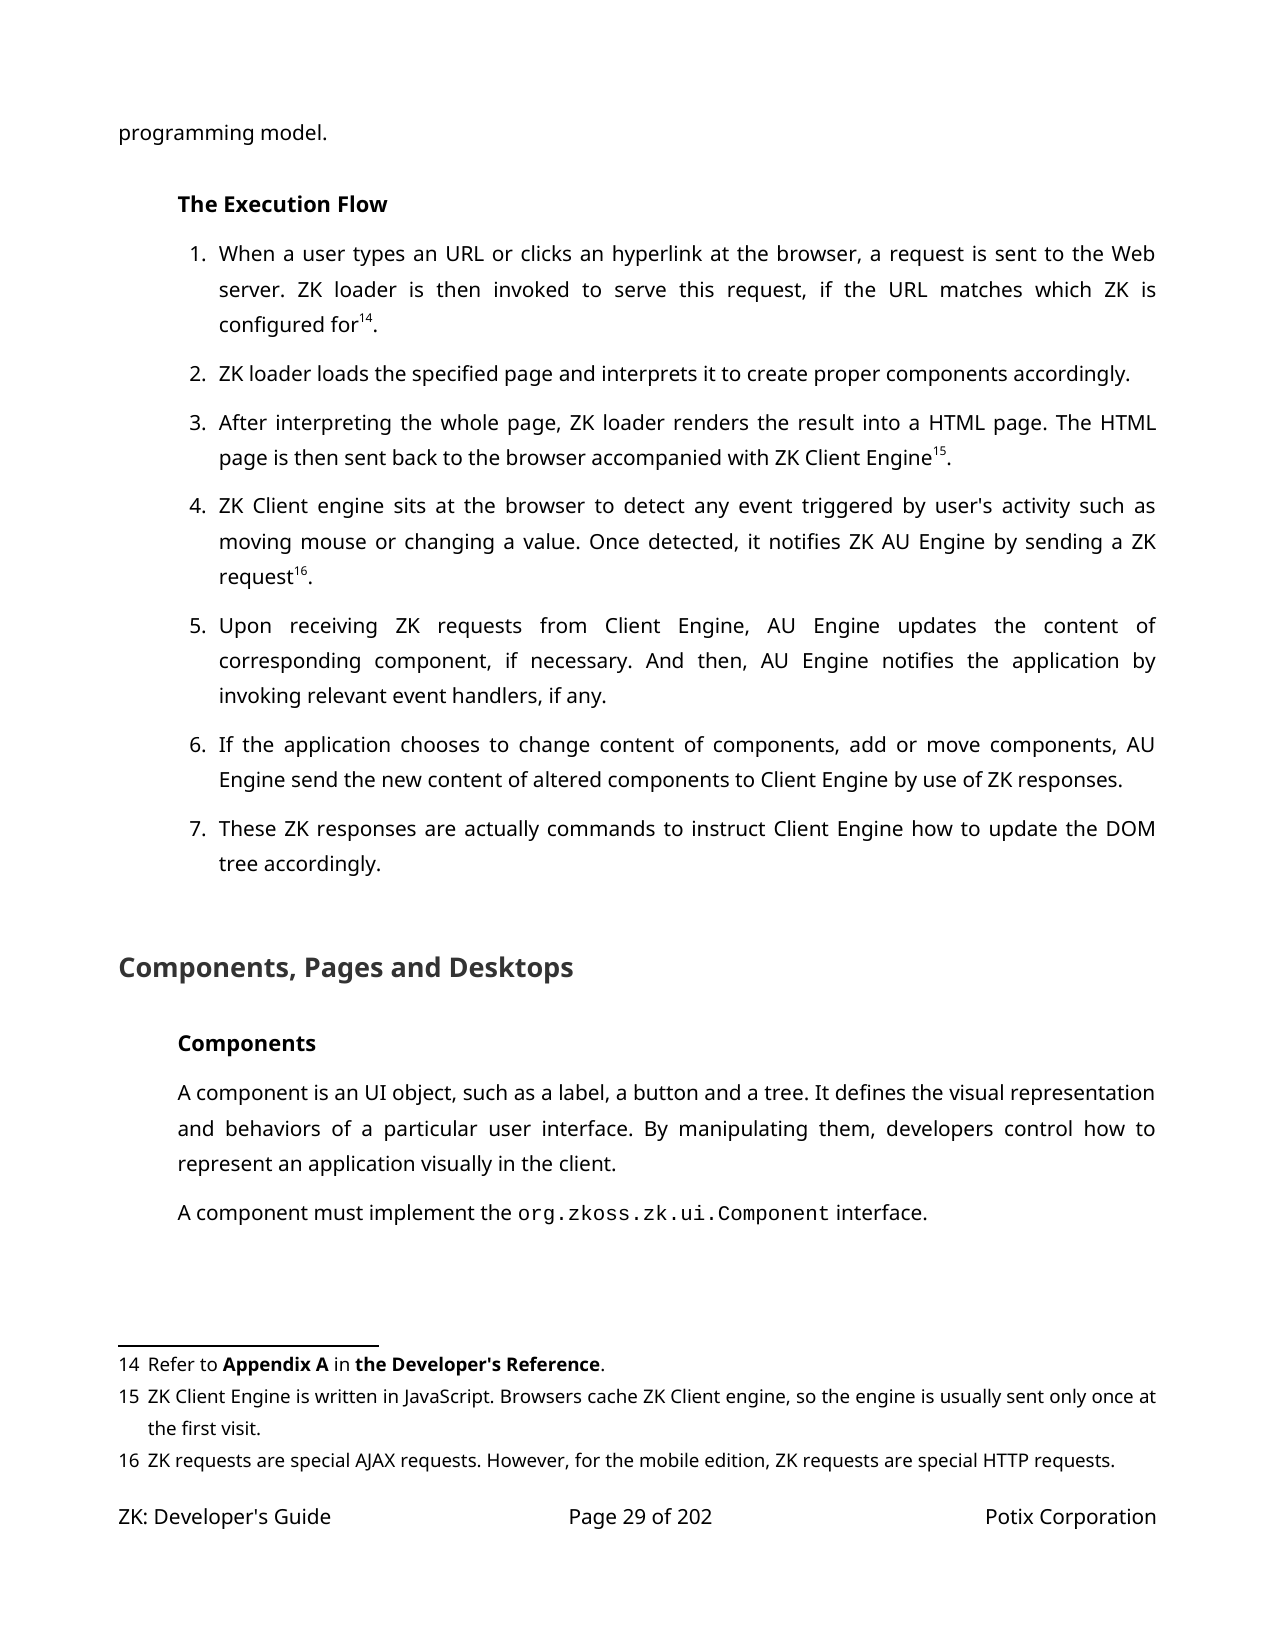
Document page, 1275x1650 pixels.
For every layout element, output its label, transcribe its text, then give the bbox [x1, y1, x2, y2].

subtitle Components, Pages and Desktops [118, 948, 1157, 985]
list Upon receiving ZK requests from Client Engine, AU Engine updates the content of corresponding component, if necessary. And then, AU Engine notifies the application by invoking relevant event handlers, if any. [189, 611, 1157, 709]
list Refer to Appendix A in the Developer's Reference. [118, 1352, 1157, 1377]
subtitle Components [177, 1028, 1157, 1058]
list ZK loader loads the specified page and interprets it to create proper components accordingly. [189, 359, 1157, 387]
text A component is an UI object, such as a label, a button and a tree. It defines the visual representation and behaviors of a particular user interface. By manipulating them, developers control how to represent an application visually in the client. [177, 1078, 1157, 1177]
list ZK Client Engine is written in JavaScript. Browsers cache ZK Client engine, so the engine is usually sent only once at the first visit. [118, 1384, 1157, 1441]
subtitle The Execution Flow [177, 189, 1157, 219]
list ZK Client engine sits at the browser to detect any event triggered by user's activity such as moving mouse or changing a value. Once detected, it notifies ZK AU Engine by sending a ZK request. [189, 492, 1157, 590]
text programming model. [118, 118, 1157, 146]
list These ZK responses are actually commands to instruct Client Engine how to update the DOM tree accordingly. [189, 814, 1157, 878]
list When a user types an URL or clicks an hyperlink at the browser, a request is sent to the Web server. ZK loader is then invoked to serve this request, if the URL matches which ZK is configured for. [189, 239, 1157, 338]
list If the application chooses to change content of components, add or move components, AU Engine send the new content of altered components to Client Engine by use of ZK responses. [189, 730, 1157, 794]
text A component must implement the org.zkoss.zk.ui.Component interface. [177, 1198, 1157, 1226]
list ZK requests are special AJAX requests. However, for the mobile edition, ZK requests are special HTTP requests. [118, 1447, 1157, 1473]
list After interpreting the whole page, ZK loader renders the result into a HTML page. The HTML page is then sent back to the browser accompanied with ZK Client Engine. [189, 408, 1157, 471]
